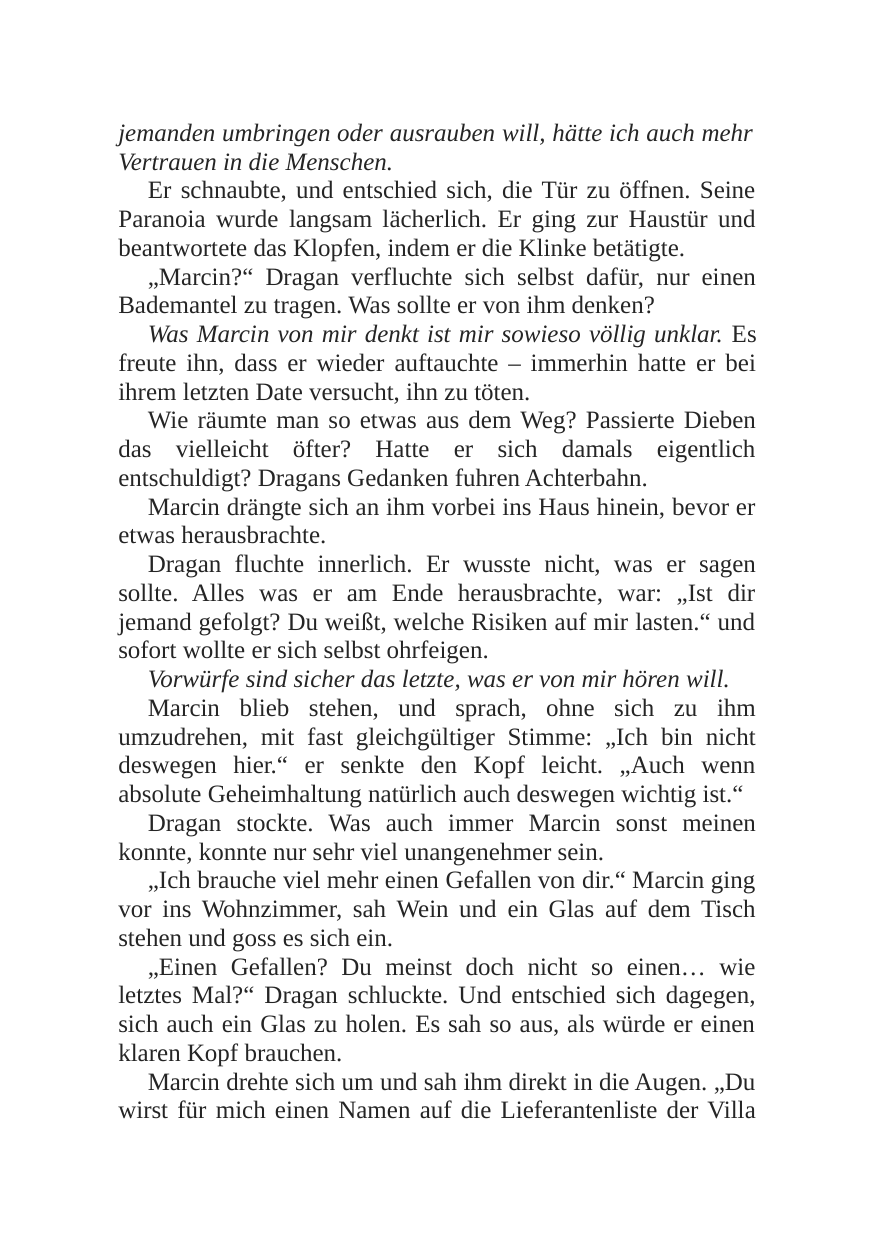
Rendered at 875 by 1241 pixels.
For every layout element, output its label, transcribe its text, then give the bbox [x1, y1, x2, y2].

text Er schnaubte, und entschied sich, die Tür zu öffnen. Seine Paranoia wurde langsam lächerlich. Er ging zur Haustür und beantwortete das Klopfen, indem er die Klinke betätigte. [118, 176, 756, 262]
text „Ich brauche viel mehr einen Gefallen von dir.“ Marcin ging vor ins Wohnzimmer, sah Wein und ein Glas auf dem Tisch stehen und goss es sich ein. [118, 866, 756, 952]
text Marcin drängte sich an ihm vorbei ins Haus hinein, bevor er etwas herausbrachte. [118, 492, 756, 549]
text Marcin drehte sich um und sah ihm direkt in die Augen. „Du wirst für mich einen Namen auf die Lieferantenliste der Villa [118, 1067, 756, 1124]
text Dragan fluchte innerlich. Er wusste nicht, was er sagen sollte. Alles was er am Ende herausbrachte, war: „Ist dir jemand gefolgt? Du weißt, welche Risiken auf mir lasten.“ und sofort wollte er sich selbst ohrfeigen. [118, 549, 756, 664]
text jemanden umbringen oder ausrauben will, hätte ich auch mehr Vertrauen in die Menschen. [118, 118, 756, 176]
text Was Marcin von mir denkt ist mir sowieso völlig unklar. Es freute ihn, dass er wieder auftauchte – immerhin hatte er bei ihrem letzten Date versucht, ihn zu töten. [118, 319, 756, 406]
text Wie räumte man so etwas aus dem Weg? Passierte Dieben das vielleicht öfter? Hatte er sich damals eigentlich entschuldigt? Dragans Gedanken fuhren Achterbahn. [118, 406, 756, 492]
text „Einen Gefallen? Du meinst doch nicht so einen… wie letztes Mal?“ Dragan schluckte. Und entschied sich dagegen, sich auch ein Glas zu holen. Es sah so aus, als würde er einen klaren Kopf brauchen. [118, 952, 756, 1067]
text „Marcin?“ Dragan verfluchte sich selbst dafür, nur einen Bademantel zu tragen. Was sollte er von ihm denken? [118, 262, 756, 319]
text Vorwürfe sind sicher das letzte, was er von mir hören will. [118, 664, 756, 693]
text Marcin blieb stehen, und sprach, ohne sich zu ihm umzudrehen, mit fast gleichgültiger Stimme: „Ich bin nicht deswegen hier.“ er senkte den Kopf leicht. „Auch wenn absolute Geheimhaltung natürlich auch deswegen wichtig ist.“ [118, 693, 756, 808]
text Dragan stockte. Was auch immer Marcin sonst meinen konnte, konnte nur sehr viel unangenehmer sein. [118, 808, 756, 866]
